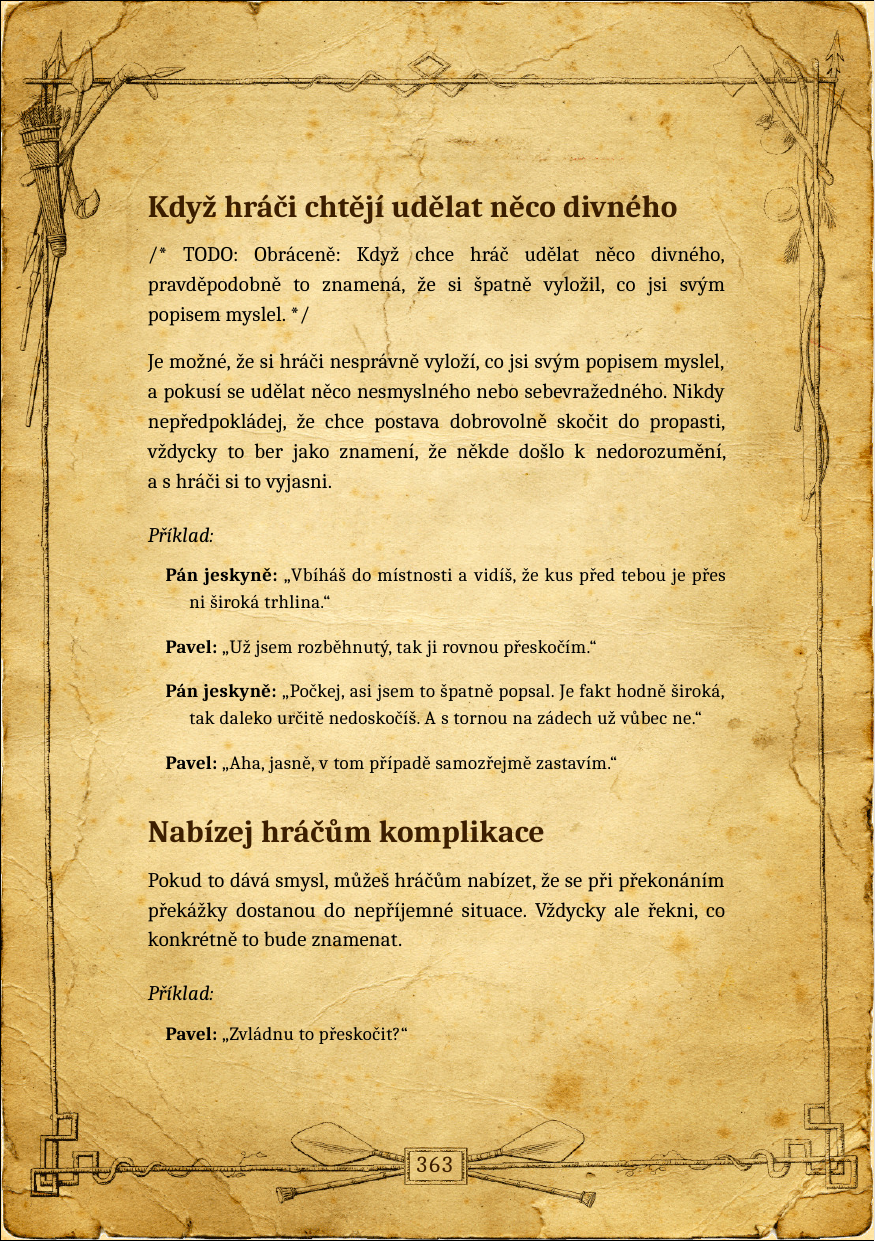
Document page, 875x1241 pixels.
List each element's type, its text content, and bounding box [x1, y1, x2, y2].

text Pavel: „Už jsem rozběhnutý, tak ji rovnou přeskočím.“ [165, 636, 726, 658]
text Je možné, že si hráči nesprávně vyloží, co jsi svým popisem myslel, a⁠ pokusí se udělat něco nesmyslného nebo sebevražedného. Nikdy nepředpokládej, že chce postava dobrovolně skočit do propasti, vždycky to ber jako znamení, že někde došlo k⁠ nedorozumění, a⁠ s⁠ hráči si to vyjasni. [148, 350, 726, 494]
text Pán jeskyně: „Vbíháš do místnosti a⁠ vidíš, že kus před tebou je přes ni široká trhlina.“ [165, 565, 726, 613]
subtitle Nabízej hráčům komplikace [148, 815, 726, 851]
text Příklad: [148, 523, 726, 547]
text /* TODO: Obráceně: Když chce hráč udělat něco divného, pravděpodobně to znamená, že si špatně vyložil, co jsi svým popisem myslel. */ [148, 243, 726, 326]
text Pavel: „Zvládnu to přeskočit?“ [165, 1023, 726, 1045]
text Pán jeskyně: „Počkej, asi jsem to špatně popsal. Je fakt hodně široká, tak daleko určitě nedoskočíš. A⁠ s⁠ tornou na zádech už vůbec ne.“ [165, 681, 726, 729]
text Příklad: [148, 982, 726, 1006]
subtitle Když hráči chtějí udělat něco divného [148, 189, 726, 225]
text Pokud to dává smysl, můžeš hráčům nabízet, že se při překonáním překážky dostanou do nepříjemné situace. Vždycky ale řekni, co konkrétně to bude znamenat. [148, 868, 726, 952]
picture [1, 1, 874, 1240]
text Pavel: „Aha, jasně, v⁠ tom případě samozřejmě zastavím.“ [165, 752, 726, 774]
